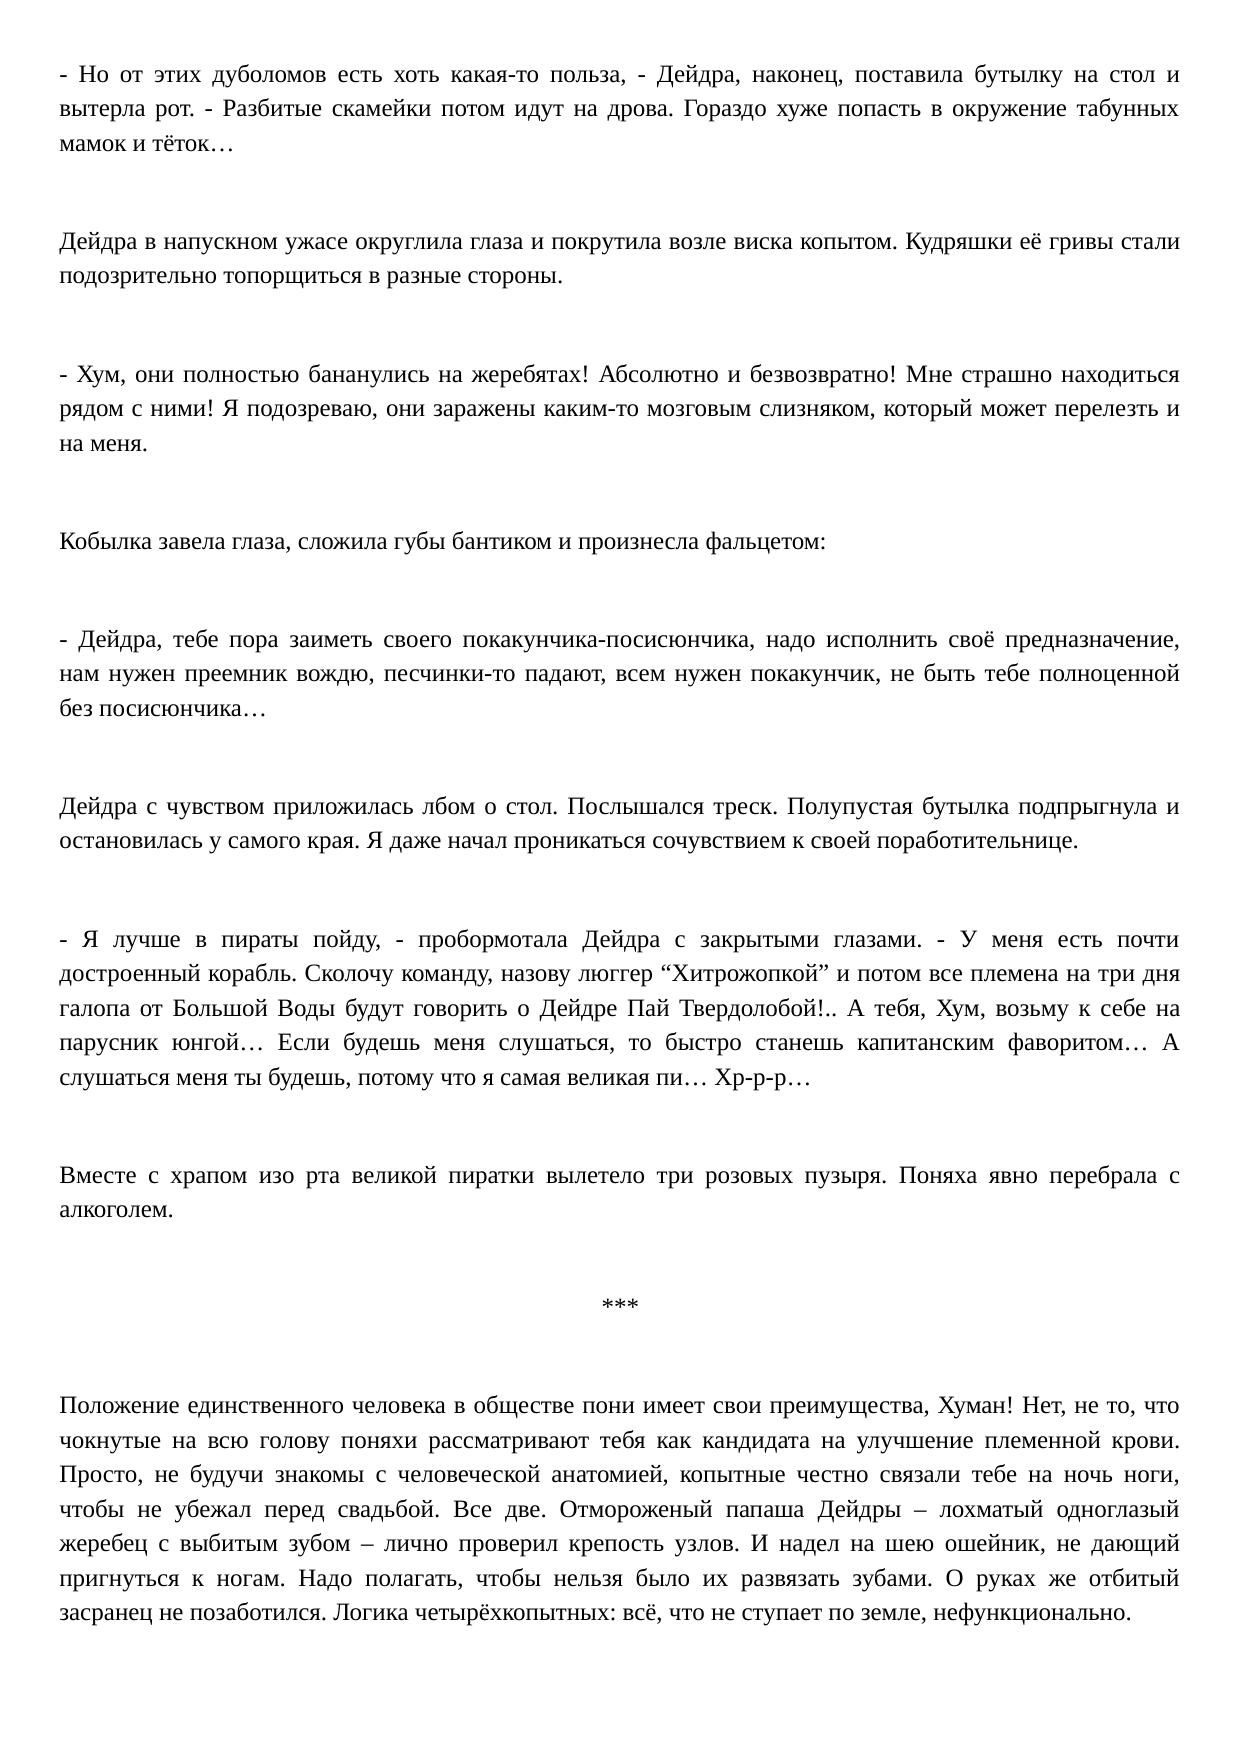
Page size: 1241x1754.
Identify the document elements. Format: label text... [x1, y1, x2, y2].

text Положение единственного человека в обществе пони имеет свои преимущества, Хуман! Нет, не то, что чокнутые на всю голову поняхи рассматривают тебя как кандидата на улучшение племенной крови. Просто, не будучи знакомы с человеческой анатомией, копытные честно связали тебе на ночь ноги, чтобы не убежал перед свадьбой. Все две. Отмороженый папаша Дейдры – лохматый одноглазый жеребец с выбитым зубом – лично проверил крепость узлов. И надел на шею ошейник, не дающий пригнуться к ногам. Надо полагать, чтобы нельзя было их развязать зубами. О руках же отбитый засранец не позаботился. Логика четырёхкопытных: всё, что не ступает по земле, нефункционально. [59, 1390, 1181, 1626]
text Дейдра в напускном ужасе округлила глаза и покрутила возле виска копытом. Кудряшки её гривы стали подозрительно топорщиться в разные стороны. [59, 226, 1181, 289]
text - Дейдра, тебе пора заиметь своего покакунчика-посисюнчика, надо исполнить своё предназначение, нам нужен преемник вождю, песчинки-то падают, всем нужен покакунчик, не быть тебе полноценной без посисюнчика… [59, 624, 1181, 722]
text Кобылка завела глаза, сложила губы бантиком и произнесла фальцетом: [59, 526, 1181, 554]
text - Но от этих дуболомов есть хоть какая-то польза, - Дейдра, наконец, поставила бутылку на стол и вытерла рот. - Разбитые скамейки потом идут на дрова. Гораздо хуже попасть в окружение табунных мамок и тёток… [59, 59, 1181, 157]
text - Я лучше в пираты пойду, - пробормотала Дейдра с закрытыми глазами. - У меня есть почти достроенный корабль. Сколочу команду, назову люггер “Хитрожопкой” и потом все племена на три дня галопа от Большой Воды будут говорить о Дейдре Пай Твердолобой!.. А тебя, Хум, возьму к себе на парусник юнгой… Если будешь меня слушаться, то быстро станешь капитанским фаворитом… А слушаться меня ты будешь, потому что я самая великая пи… Хр-р-р… [59, 924, 1181, 1090]
text - Хум, они полностью бананулись на жеребятах! Абсолютно и безвозвратно! Мне страшно находиться рядом с ними! Я подозреваю, они заражены каким-то мозговым слизняком, который может перелезть и на меня. [59, 359, 1181, 456]
text Вместе с храпом изо рта великой пиратки вылетело три розовых пузыря. Поняха явно перебрала с алкоголем. [59, 1160, 1181, 1223]
text *** [59, 1292, 1181, 1321]
text Дейдра с чувством приложилась лбом о стол. Послышался треск. Полупустая бутылка подпрыгнула и остановилась у самого края. Я даже начал проникаться сочувствием к своей поработительнице. [59, 791, 1181, 854]
